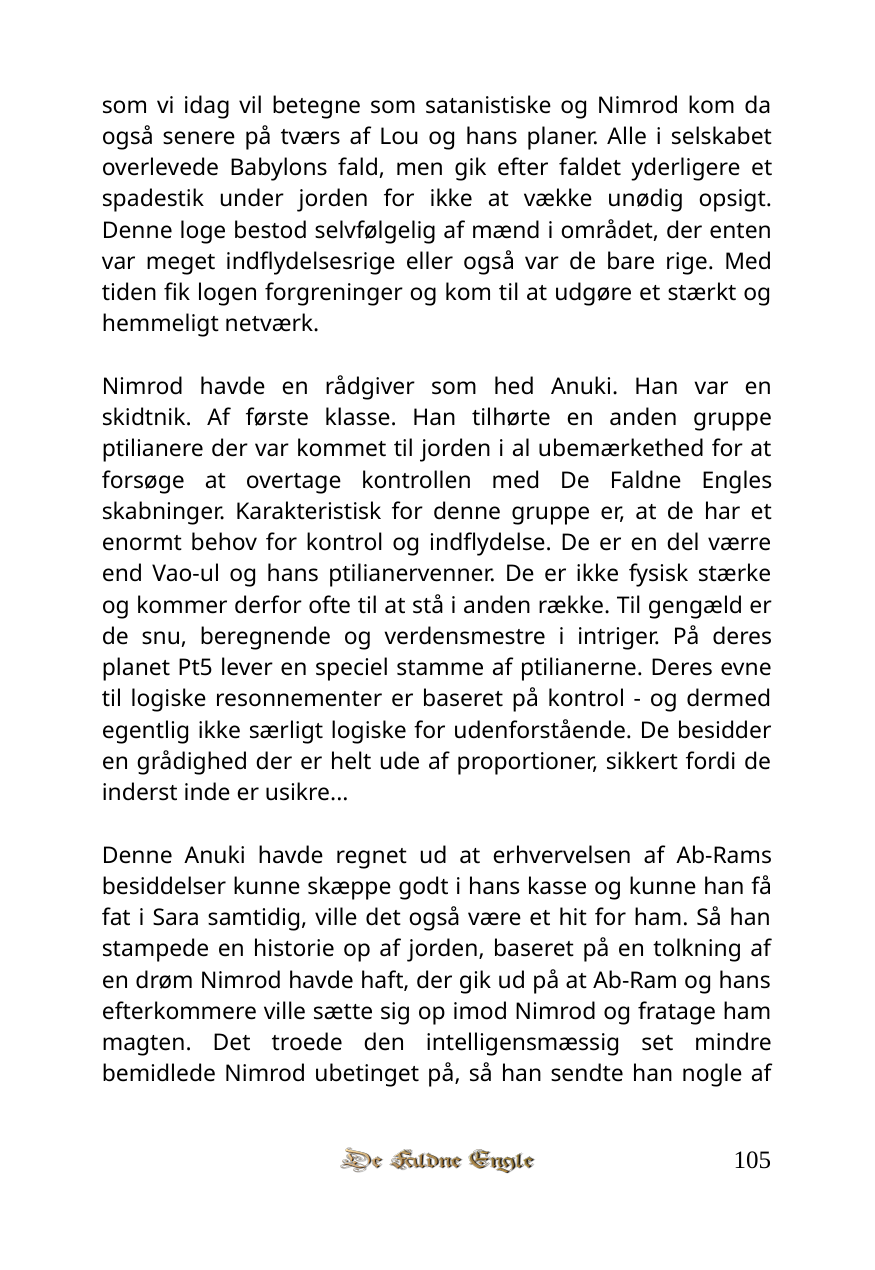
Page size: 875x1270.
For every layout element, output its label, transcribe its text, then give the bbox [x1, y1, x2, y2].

text som vi idag vil betegne som satanistiske og Nimrod kom da også senere på tværs af Lou og hans planer. Alle i selskabet overlevede Babylons fald, men gik efter faldet yderligere et spadestik under jorden for ikke at vække unødig opsigt. Denne loge bestod selvfølgelig af mænd i området, der enten var meget indflydelsesrige eller også var de bare rige. Med tiden fik logen forgreninger og kom til at udgøre et stærkt og hemmeligt netværk. [102, 88, 772, 338]
text Nimrod havde en rådgiver som hed Anuki. Han var en skidtnik. Af første klasse. Han tilhørte en anden gruppe ptilianere der var kommet til jorden i al ubemærkethed for at forsøge at overtage kontrollen med De Faldne Engles skabninger. Karakteristisk for denne gruppe er, at de har et enormt behov for kontrol og indflydelse. De er en del værre end Vao-ul og hans ptilianervenner. De er ikke fysisk stærke og kommer derfor ofte til at stå i anden række. Til gengæld er de snu, beregnende og verdensmestre i intriger. På deres planet Pt5 lever en speciel stamme af ptilianerne. Deres evne til logiske resonnementer er baseret på kontrol - og dermed egentlig ikke særligt logiske for udenforstående. De besidder en grådighed der er helt ude af proportioner, sikkert fordi de inderst inde er usikre... [102, 370, 772, 807]
picture [337, 1145, 537, 1175]
text Denne Anuki havde regnet ud at erhvervelsen af Ab-Rams besiddelser kunne skæppe godt i hans kasse og kunne han få fat i Sara samtidig, ville det også være et hit for ham. Så han stampede en historie op af jorden, baseret på en tolkning af en drøm Nimrod havde haft, der gik ud på at Ab-Ram og hans efterkommere ville sætte sig op imod Nimrod og fratage ham magten. Det troede den intelligensmæssig set mindre bemidlede Nimrod ubetinget på, så han sendte han nogle af [102, 838, 772, 1088]
